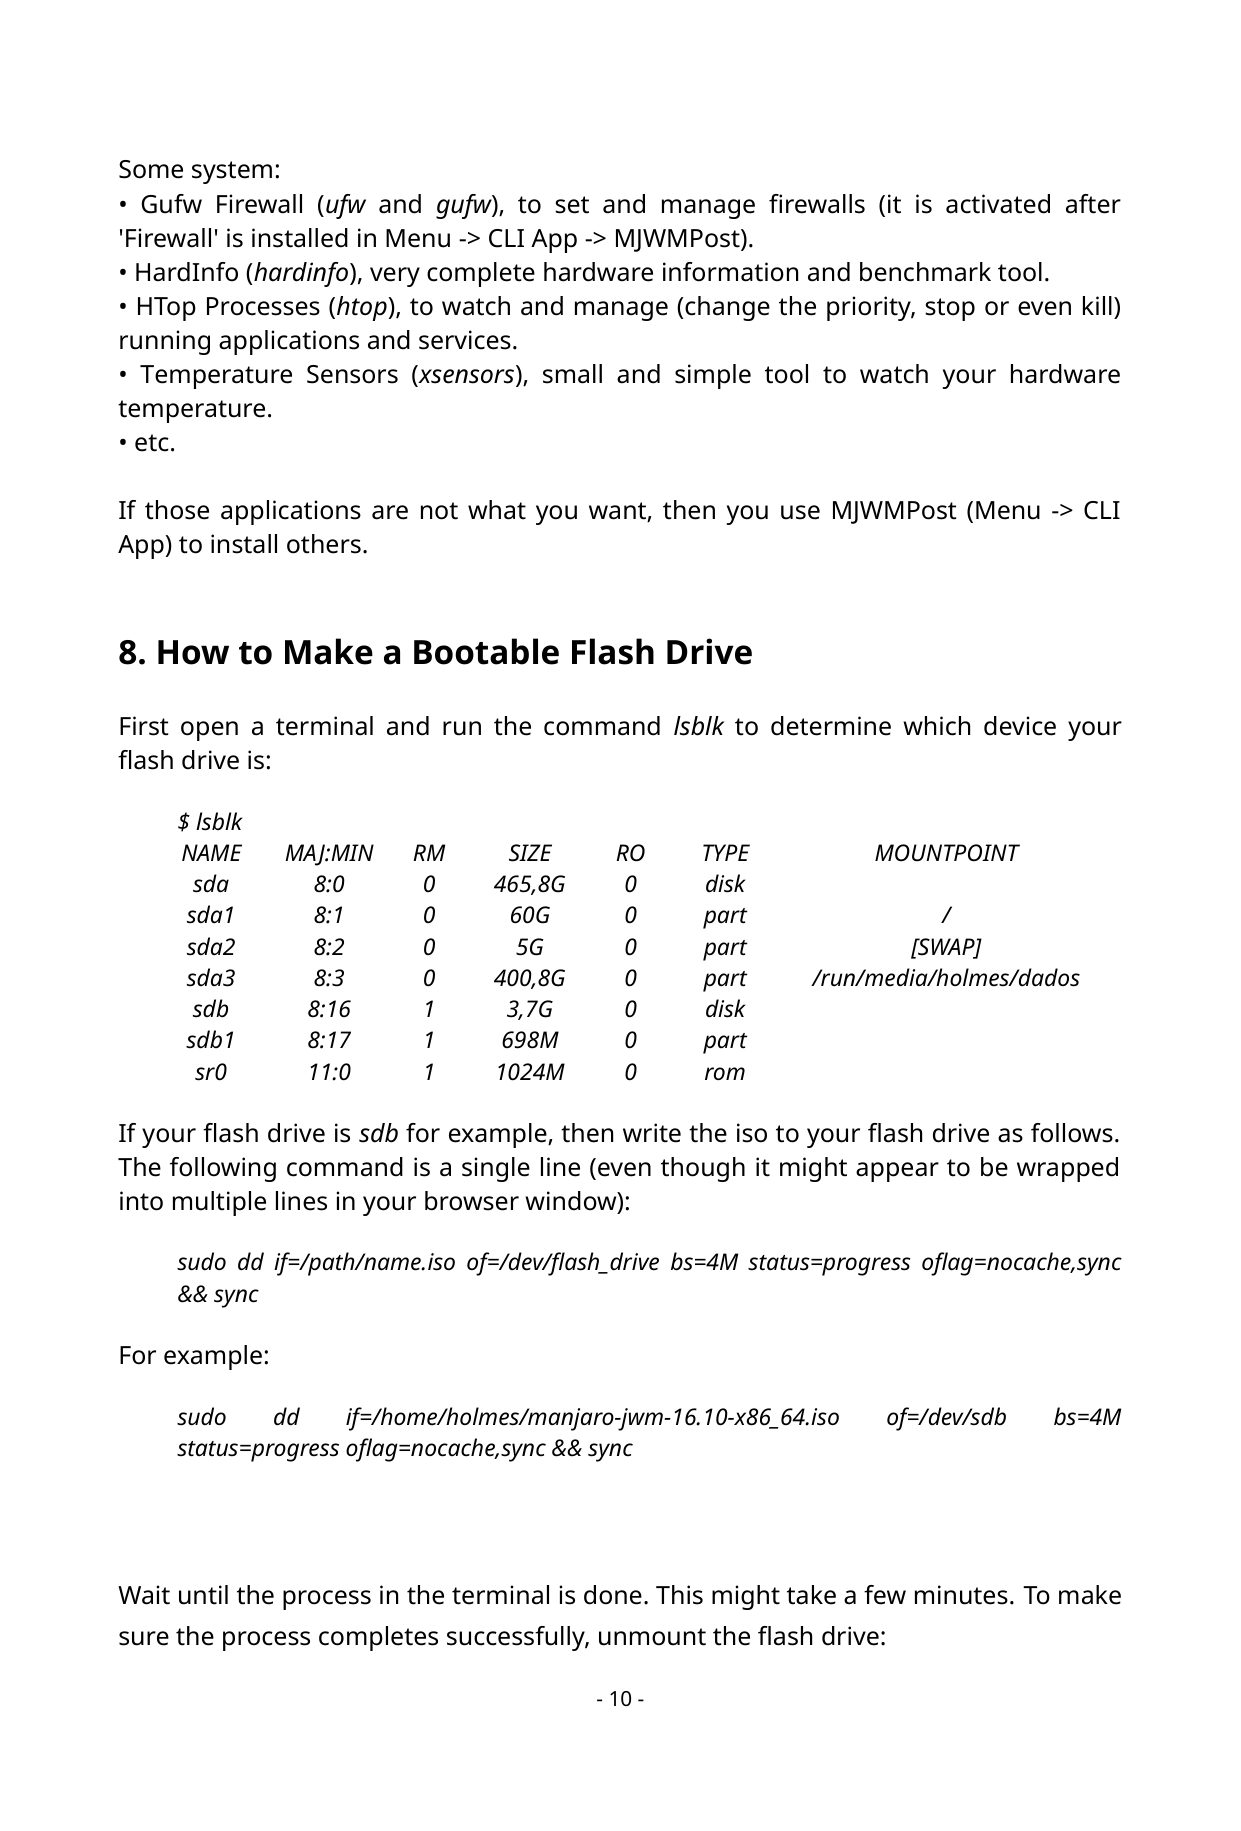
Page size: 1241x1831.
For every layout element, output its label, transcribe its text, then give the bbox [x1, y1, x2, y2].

table_cell 0 [394, 962, 464, 993]
table_cell sr0 [158, 1055, 264, 1087]
table_cell sda3 [158, 962, 264, 993]
table_cell 5G [464, 930, 595, 962]
table_cell 8:2 [264, 930, 394, 962]
table_cell 0 [595, 868, 666, 899]
text For example: [118, 1338, 1122, 1372]
text If those applications are not what you want, then you use MJWMPost (Menu -> CLI App) to install others. [118, 493, 1122, 561]
table_cell sda [158, 868, 264, 899]
table_cell 400,8G [464, 962, 595, 993]
text • HTop Processes (htop), to watch and manage (change the priority, stop or even kill) running applications and services. [118, 288, 1122, 357]
table_cell 698M [464, 1024, 595, 1055]
table_cell [784, 868, 1108, 899]
table_cell sdb1 [158, 1024, 264, 1055]
text • HardInfo (hardinfo), very complete hardware information and benchmark tool. [118, 254, 1122, 288]
table_cell 8:0 [264, 868, 394, 899]
text If your flash drive is sdb for example, then write the iso to your flash drive as follows. The following command is a single line (even though it might appear to be wrapped into multiple lines in your browser window): [118, 1115, 1122, 1218]
table_cell /run/media/holmes/dados [784, 962, 1108, 993]
text Wait until the process in the terminal is done. This might take a few minutes. To make sure the process completes successfully, unmount the flash drive: [118, 1578, 1122, 1653]
table_cell part [666, 1024, 784, 1055]
table_cell 8:1 [264, 899, 394, 930]
text First open a terminal and run the command lsblk to determine which device your flash drive is: [118, 708, 1122, 777]
subtitle 8. How to Make a Bootable Flash Drive [118, 629, 1122, 674]
table_cell 60G [464, 899, 595, 930]
table_header RM [394, 837, 464, 868]
table_cell 0 [595, 993, 666, 1024]
table_header RO [595, 837, 666, 868]
table_cell 0 [595, 930, 666, 962]
table_cell 0 [394, 868, 464, 899]
table_cell [784, 1024, 1108, 1055]
table_cell 0 [595, 899, 666, 930]
table_header SIZE [464, 837, 595, 868]
text sudo dd if=/path/name.iso of=/dev/flash_drive bs=4M status=progress oflag=nocache,sync && sync [177, 1246, 1122, 1309]
table_cell disk [666, 868, 784, 899]
table_cell part [666, 962, 784, 993]
table_cell 8:17 [264, 1024, 394, 1055]
table_cell disk [666, 993, 784, 1024]
text • Gufw Firewall (ufw and gufw), to set and manage firewalls (it is activated after 'Firewall' is installed in Menu -> CLI App -> MJWMPost). [118, 186, 1122, 254]
text • etc. [118, 425, 1122, 459]
table_cell 1 [394, 1024, 464, 1055]
table_cell part [666, 899, 784, 930]
text $ lsblk [177, 805, 1122, 837]
table_cell [SWAP] [784, 930, 1108, 962]
table_cell 0 [595, 1024, 666, 1055]
table_cell 465,8G [464, 868, 595, 899]
table_cell sda1 [158, 899, 264, 930]
table_cell 8:3 [264, 962, 394, 993]
table_cell sdb [158, 993, 264, 1024]
table_cell 11:0 [264, 1055, 394, 1087]
table_cell 0 [394, 930, 464, 962]
table_cell 0 [595, 1055, 666, 1087]
table_cell sda2 [158, 930, 264, 962]
table_cell 8:16 [264, 993, 394, 1024]
table_cell rom [666, 1055, 784, 1087]
table_cell 0 [394, 899, 464, 930]
table_cell part [666, 930, 784, 962]
text • Temperature Sensors (xsensors), small and simple tool to watch your hardware temperature. [118, 357, 1122, 425]
table_cell 1024M [464, 1055, 595, 1087]
table_header TYPE [666, 837, 784, 868]
table_header MOUNTPOINT [784, 837, 1108, 868]
table_cell [784, 993, 1108, 1024]
text Some system: [118, 152, 1122, 186]
table_header NAME [158, 837, 264, 868]
table_cell / [784, 899, 1108, 930]
text sudo dd if=/home/holmes/manjaro-jwm-16.10-x86_64.iso of=/dev/sdb bs=4M status=progress oflag=nocache,sync && sync [177, 1400, 1122, 1463]
table_cell 1 [394, 993, 464, 1024]
table_cell 3,7G [464, 993, 595, 1024]
table_cell 1 [394, 1055, 464, 1087]
table_cell 0 [595, 962, 666, 993]
table_header MAJ:MIN [264, 837, 394, 868]
table_cell [784, 1055, 1108, 1087]
